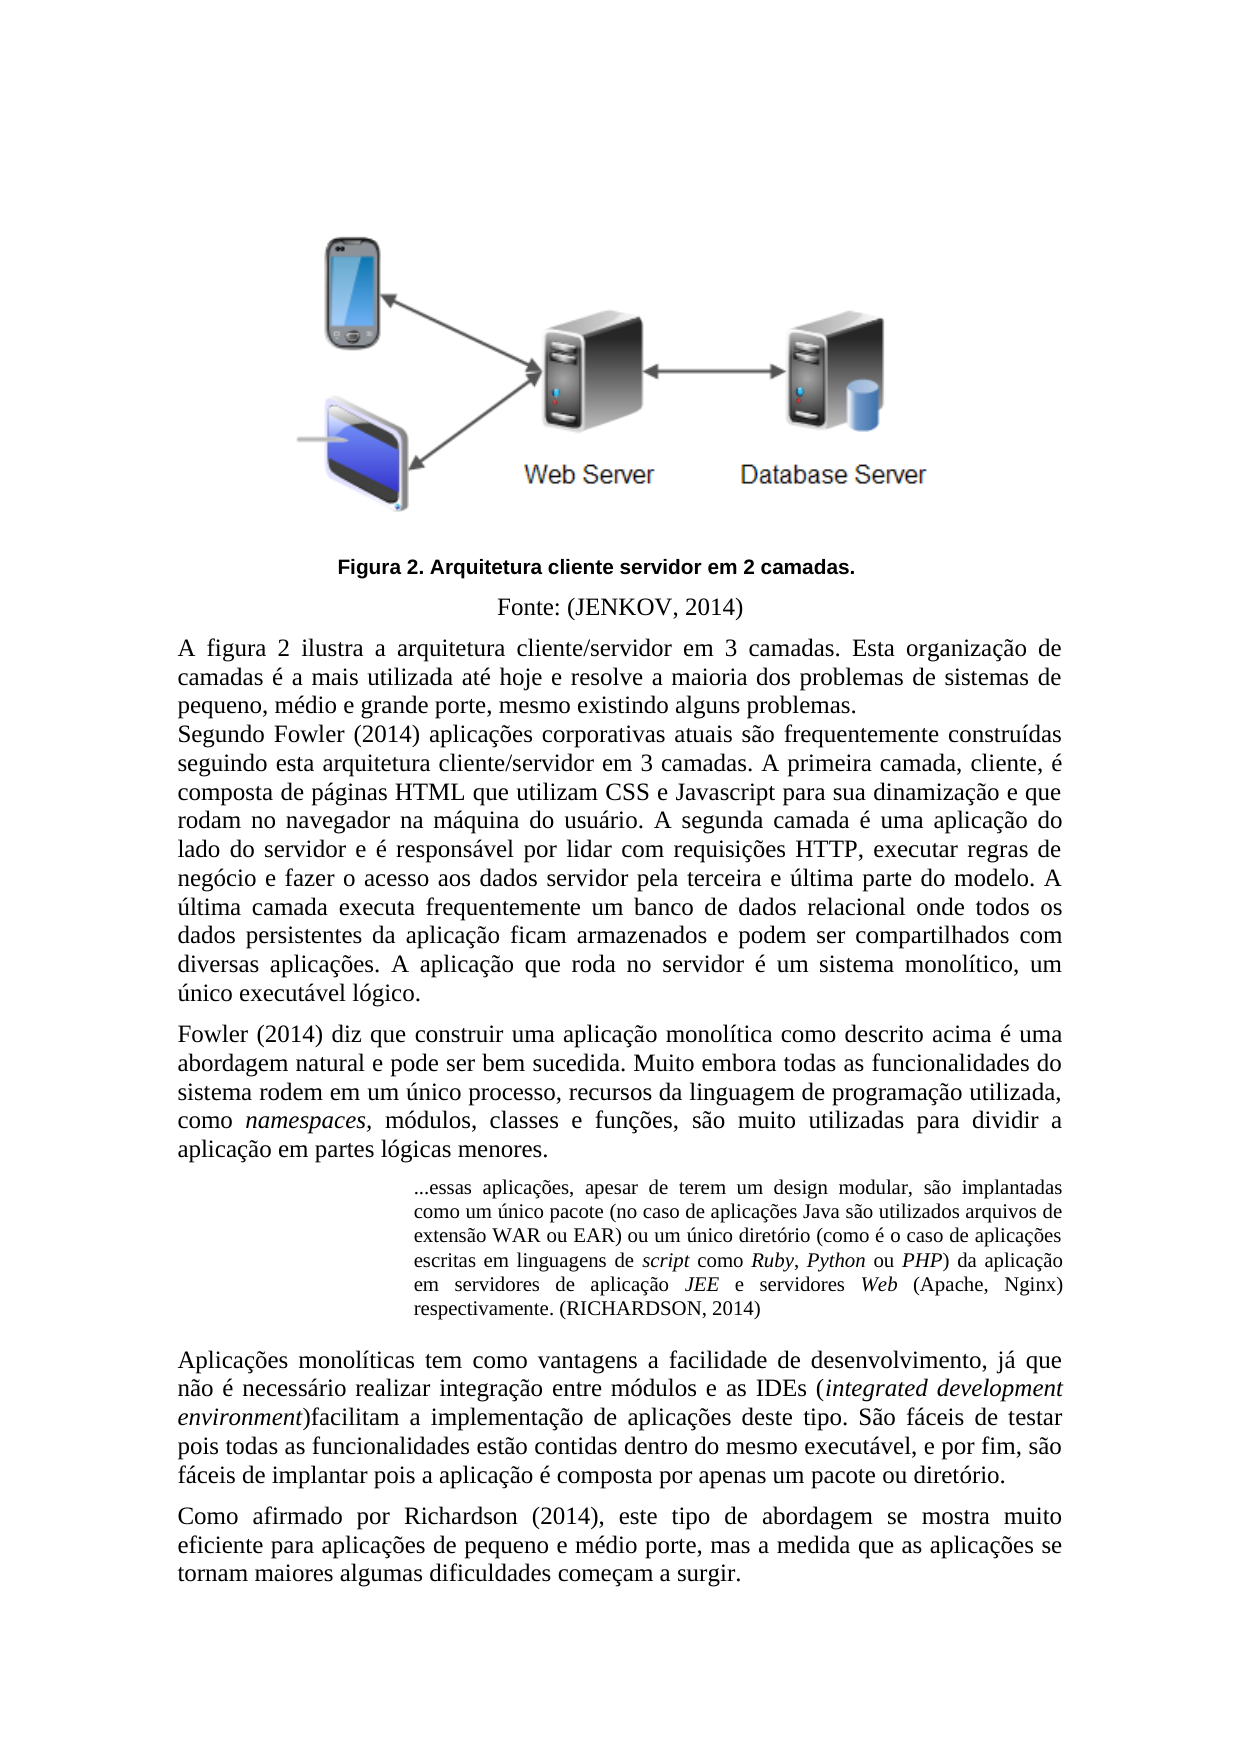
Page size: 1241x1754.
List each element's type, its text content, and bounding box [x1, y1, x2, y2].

text Aplicações monolíticas tem como vantagens a facilidade de desenvolvimento, já que não é necessário realizar integração entre módulos e as IDEs (integrated development environment)facilitam a implementação de aplicações deste tipo. São fáceis de testar pois todas as funcionalidades estão contidas dentro do mesmo executável, e por fim, são fáceis de implantar pois a aplicação é composta por apenas um pacote ou diretório. [177, 1345, 1063, 1488]
text Como afirmado por Richardson (2014), este tipo de abordagem se mostra muito eficiente para aplicações de pequeno e médio porte, mas a medida que as aplicações se tornam maiores algumas dificuldades começam a surgir. [177, 1501, 1063, 1587]
text Fonte: (JENKOV, 2014) [177, 592, 1063, 620]
text A figura 2 ilustra a arquitetura cliente/servidor em 3 camadas. Esta organização de camadas é a mais utilizada até hoje e resolve a maioria dos problemas de sistemas de pequeno, médio e grande porte, mesmo existindo alguns problemas. [177, 633, 1063, 719]
text Segundo Fowler (2014) aplicações corporativas atuais são frequentemente construídas seguindo esta arquitetura cliente/servidor em 3 camadas. A primeira camada, cliente, é composta de páginas HTML que utilizam CSS e Javascript para sua dinamização e que rodam no navegador na máquina do usuário. A segunda camada é uma aplicação do lado do servidor e é responsável por lidar com requisições HTTP, executar regras de negócio e fazer o acesso aos dados servidor pela terceira e última parte do modelo. A última camada executa frequentemente um banco de dados relacional onde todos os dados persistentes da aplicação ficam armazenados e podem ser compartilhados com diversas aplicações. A aplicação que roda no servidor é um sistema monolítico, um único executável lógico. [177, 719, 1063, 1007]
text Figura 2. Arquitetura cliente servidor em 2 camadas. [177, 556, 1016, 579]
picture [262, 206, 978, 556]
text ...essas aplicações, apesar de terem um design modular, são implantadas como um único pacote (no caso de aplicações Java são utilizados arquivos de extensão WAR ou EAR) ou um único diretório (como é o caso de aplicações escritas em linguagens de script como Ruby, Python ou PHP) da aplicação em servidores de aplicação JEE e servidores Web (Apache, Nginx) respectivamente. (RICHARDSON, 2014) [413, 1175, 1063, 1320]
text Fowler (2014) diz que construir uma aplicação monolítica como descrito acima é uma abordagem natural e pode ser bem sucedida. Muito embora todas as funcionalidades do sistema rodem em um único processo, recursos da linguagem de programação utilizada, como namespaces, módulos, classes e funções, são muito utilizadas para dividir a aplicação em partes lógicas menores. [177, 1019, 1063, 1163]
